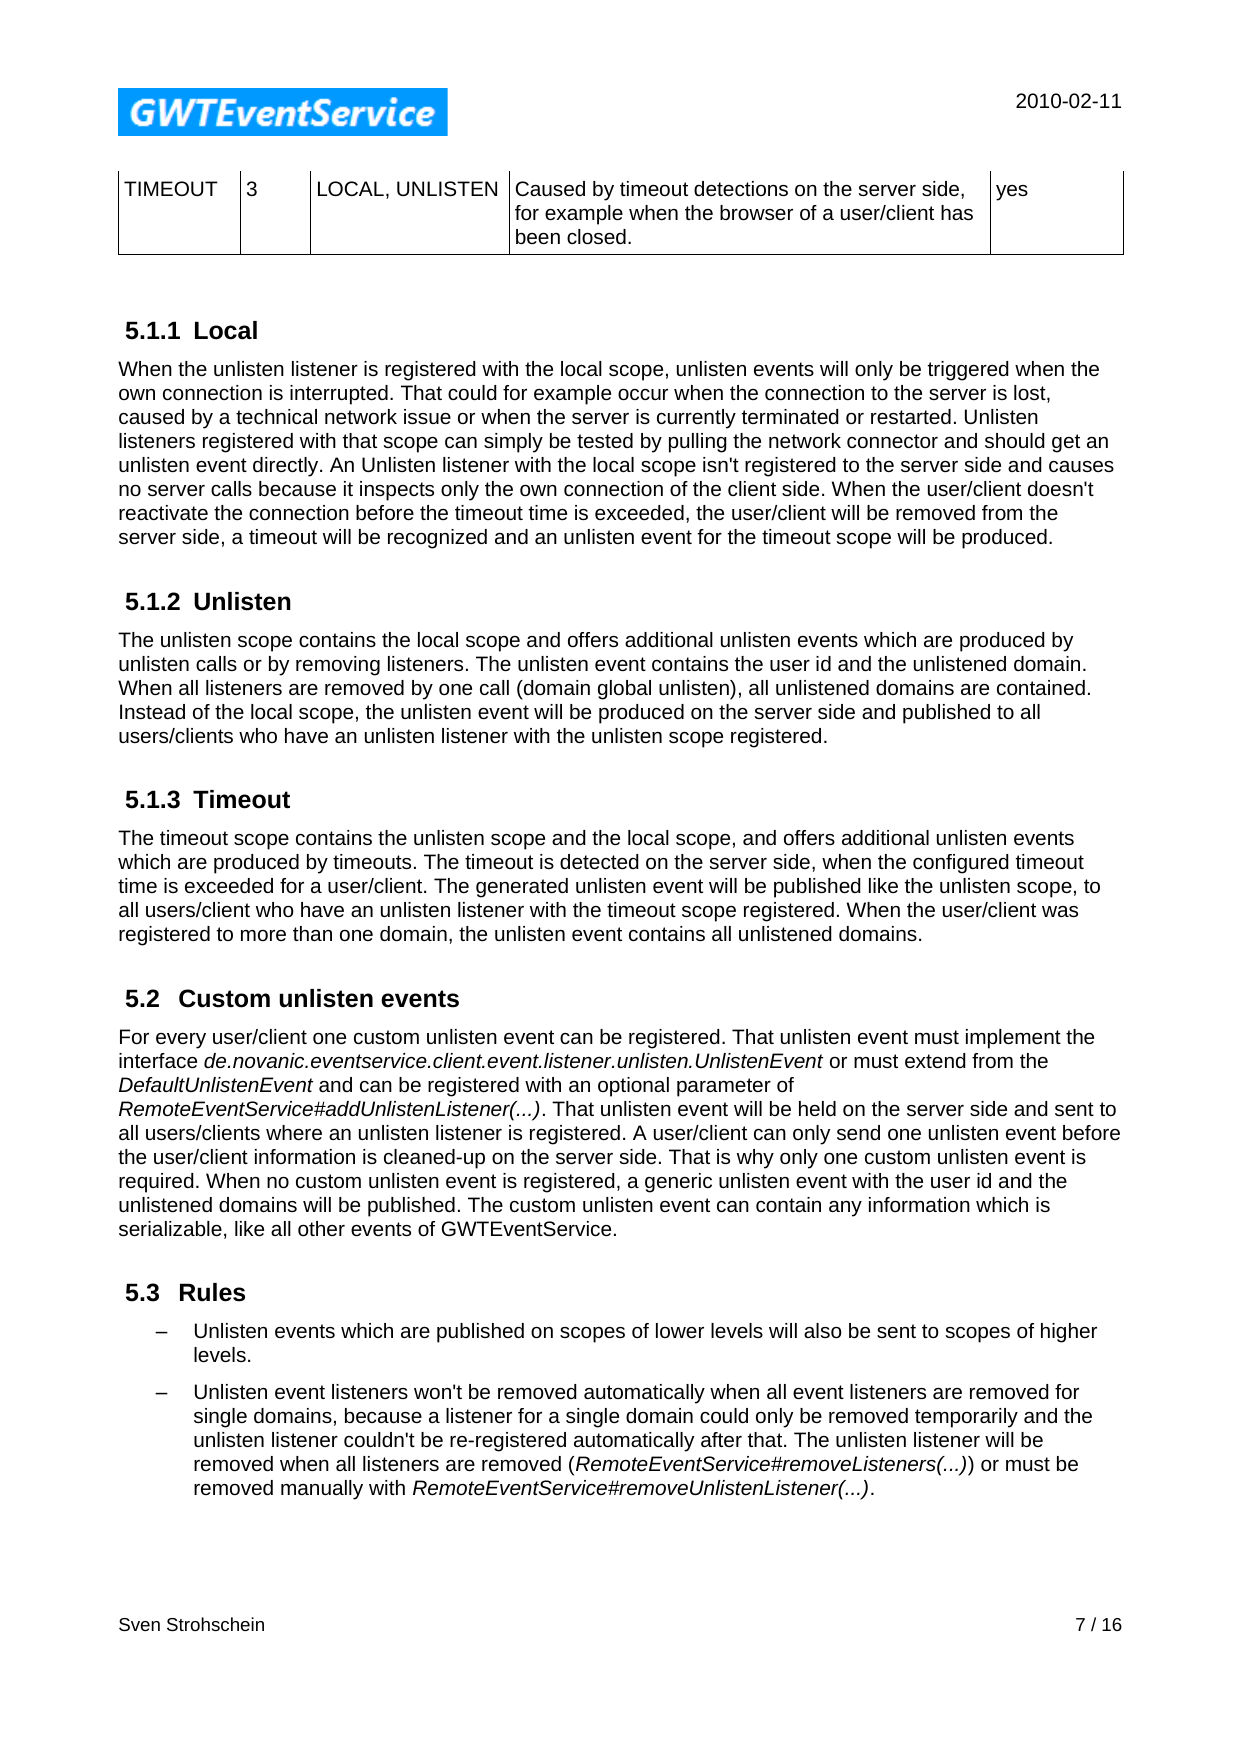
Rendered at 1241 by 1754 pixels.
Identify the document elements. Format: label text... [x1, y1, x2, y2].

text For every user/client one custom unlisten event can be registered. That unlisten event must implement the interface de.novanic.eventservice.client.event.listener.unlisten.UnlistenEvent or must extend from the DefaultUnlistenEvent and can be registered with an optional parameter of RemoteEventService#addUnlistenListener(...). That unlisten event will be held on the server side and sent to all users/clients where an unlisten listener is registered. A user/client can only send one unlisten event before the user/client information is cleaned-up on the server side. That is why only one custom unlisten event is required. When no custom unlisten event is registered, a generic unlisten event with the user id and the unlistened domains will be published. The custom unlisten event can contain any information which is serializable, like all other events of GWTEventService. [118, 1025, 1122, 1240]
list Unlisten events which are published on scopes of lower levels will also be sent to scopes of higher levels. [156, 1319, 1122, 1367]
list Unlisten event listeners won't be removed automatically when all event listeners are removed for single domains, because a listener for a single domain could only be removed temporarily and the unlisten listener couldn't be re-registered automatically after that. The unlisten listener will be removed when all listeners are removed (RemoteEventService#removeListeners(...)) or must be removed manually with RemoteEventService#removeUnlistenListener(...). [156, 1380, 1122, 1499]
text The unlisten scope contains the local scope and offers additional unlisten events which are produced by unlisten calls or by removing listeners. The unlisten event contains the user id and the unlistened domain. When all listeners are removed by one call (domain global unlisten), all unlistened domains are contained. Instead of the local scope, the unlisten event will be produced on the server side and published to all users/clients who have an unlisten listener with the unlisten scope registered. [118, 628, 1122, 747]
subtitle Custom unlisten events [118, 983, 1122, 1012]
text The timeout scope contains the unlisten scope and the local scope, and offers additional unlisten events which are produced by timeouts. The timeout is detected on the server side, when the configured timeout time is exceeded for a user/client. The generated unlisten event will be published like the unlisten scope, to all users/client who have an unlisten listener with the timeout scope registered. When the user/client was registered to more than one domain, the unlisten event contains all unlistened domains. [118, 826, 1122, 946]
subtitle Rules [118, 1278, 1122, 1307]
subtitle Timeout [118, 785, 1122, 814]
text When the unlisten listener is registered with the local scope, unlisten events will only be triggered when the own connection is interrupted. That could for example occur when the connection to the server is lost, caused by a technical network issue or when the server is currently terminated or restarted. Unlisten listeners registered with that scope can simply be tested by pulling the network connector and should get an unlisten event directly. An Unlisten listener with the local scope isn't registered to the server side and causes no server calls because it inspects only the own connection of the client side. When the user/client doesn't reactivate the connection before the timeout time is exceeded, the user/client will be removed from the server side, a timeout will be recognized and an unlisten event for the timeout scope will be produced. [118, 357, 1122, 549]
subtitle Local [118, 316, 1122, 345]
subtitle Unlisten [118, 586, 1122, 615]
table_cell TIMEOUT [119, 171, 240, 254]
table_cell LOCAL, UNLISTEN [311, 171, 509, 254]
table_cell Caused by timeout detections on the server side, for example when the browser of a user/client has been closed. [510, 171, 990, 254]
table_cell 3 [241, 171, 310, 254]
picture [118, 88, 448, 136]
table_cell yes [991, 171, 1123, 254]
